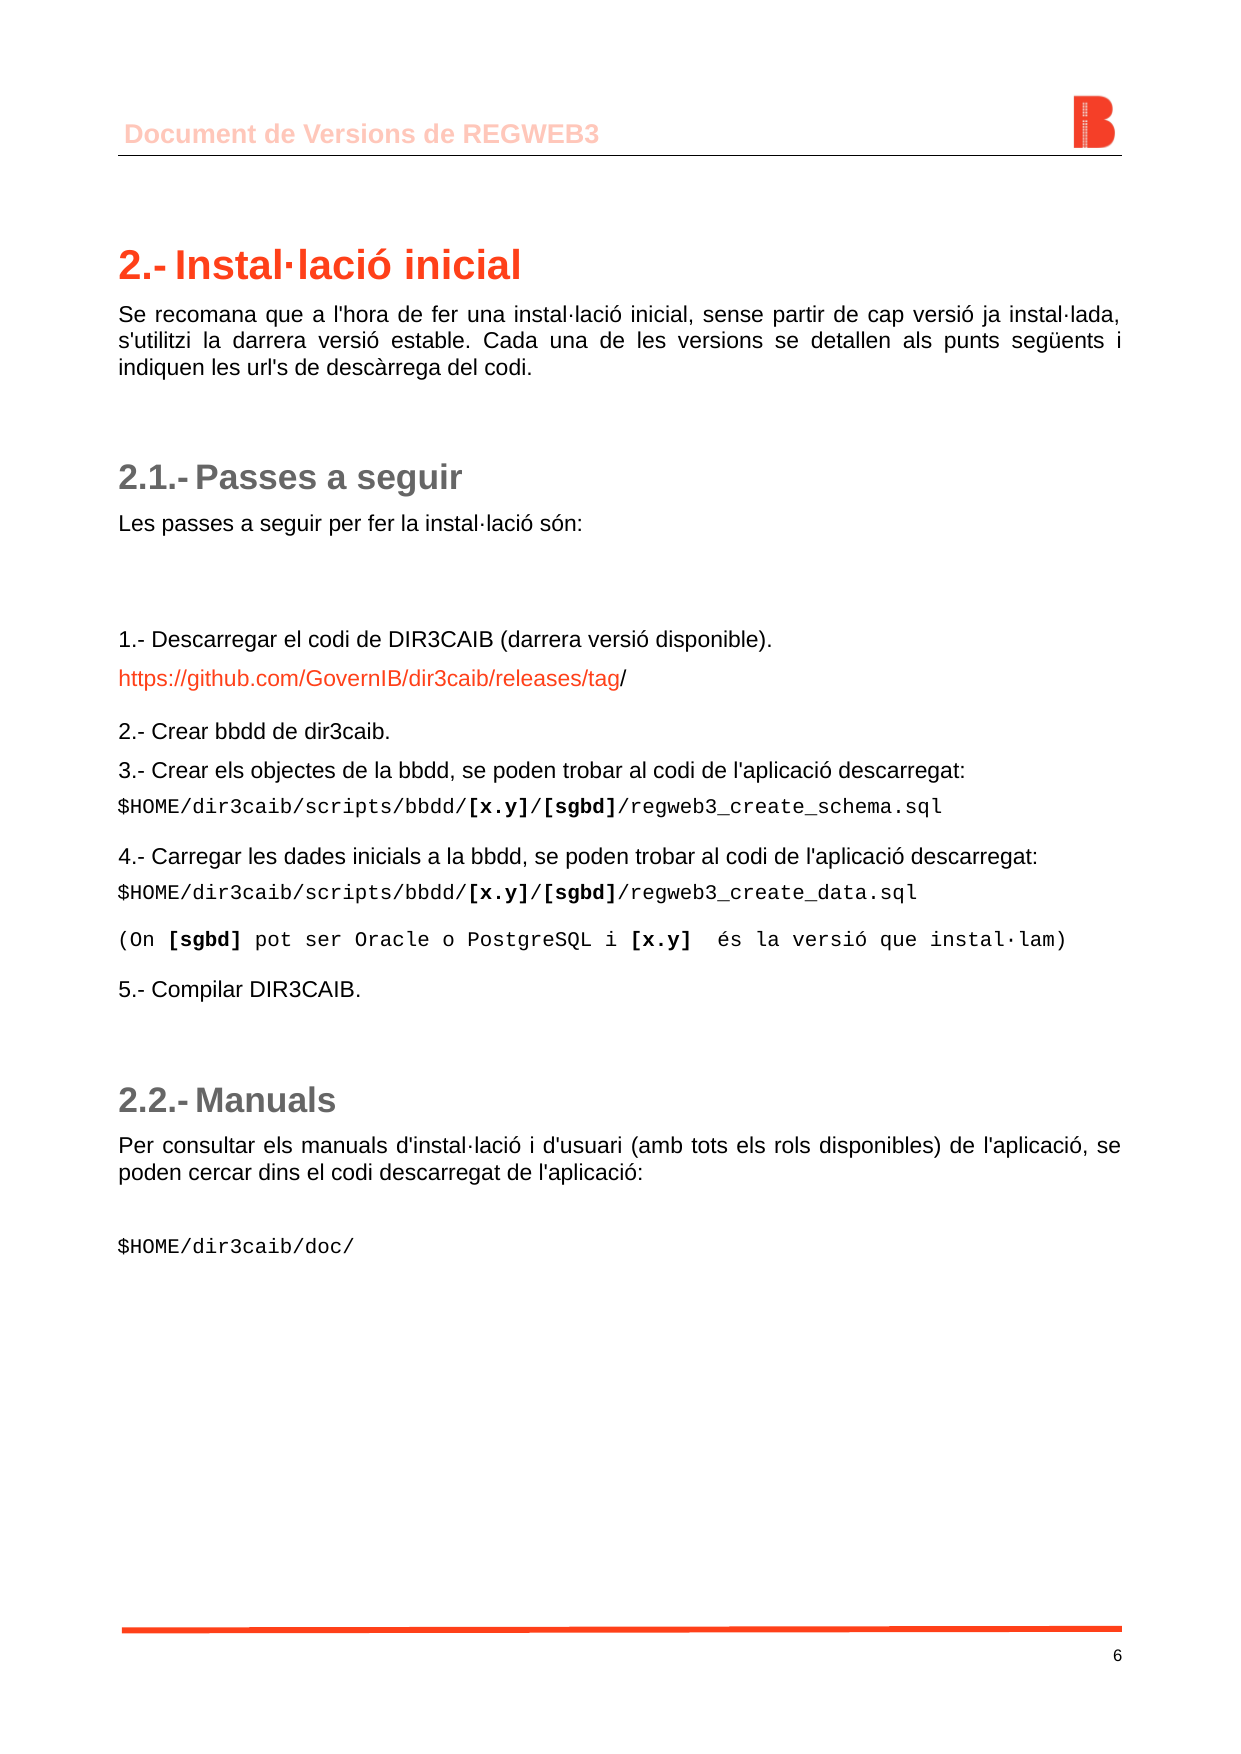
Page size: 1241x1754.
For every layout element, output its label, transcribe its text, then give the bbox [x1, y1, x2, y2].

text $HOME/dir3caib/scripts/bbdd/[x.y]/[sgbd]/regweb3_create_schema.sql [117, 796, 1123, 819]
picture [1072, 94, 1117, 150]
text 3.- Crear els objectes de la bbdd, se poden trobar al codi de l'aplicació descarregat: [118, 757, 1122, 783]
text 5.- Compilar DIR3CAIB. [118, 976, 1122, 1003]
text (On [sgbd] pot ser Oracle o PostgreSQL i [x.y] és la versió que instal·lam) [117, 929, 1123, 953]
text $HOME/dir3caib/doc/ [117, 1236, 1123, 1260]
text 2.- Crear bbdd de dir3caib. [118, 718, 1122, 744]
text https://github.com/GovernIB/dir3caib/releases/tag/ [118, 665, 1122, 692]
text 4.- Carregar les dades inicials a la bbdd, se poden trobar al codi de l'aplicació descarregat: [118, 843, 1122, 869]
text Per consultar els manuals d'instal·lació i d'usuari (amb tots els rols disponibles) de l'aplicació, se poden cercar dins el codi descarregat de l'aplicació: [118, 1132, 1122, 1185]
text Se recomana que a l'hora de fer una instal·lació inicial, sense partir de cap versió ja instal·lada, s'utilitzi la darrera versió estable. Cada una de les versions se detallen als punts següents i indiquen les url's de descàrrega del codi. [118, 301, 1122, 380]
subtitle Passes a seguir [118, 457, 1122, 497]
text 1.- Descarregar el codi de DIR3CAIB (darrera versió disponible). [118, 626, 1122, 653]
text $HOME/dir3caib/scripts/bbdd/[x.y]/[sgbd]/regweb3_create_data.sql [117, 882, 1123, 905]
subtitle Instal·lació inicial [118, 241, 1122, 289]
text Les passes a seguir per fer la instal·lació són: [118, 510, 1122, 536]
subtitle Manuals [118, 1079, 1122, 1120]
